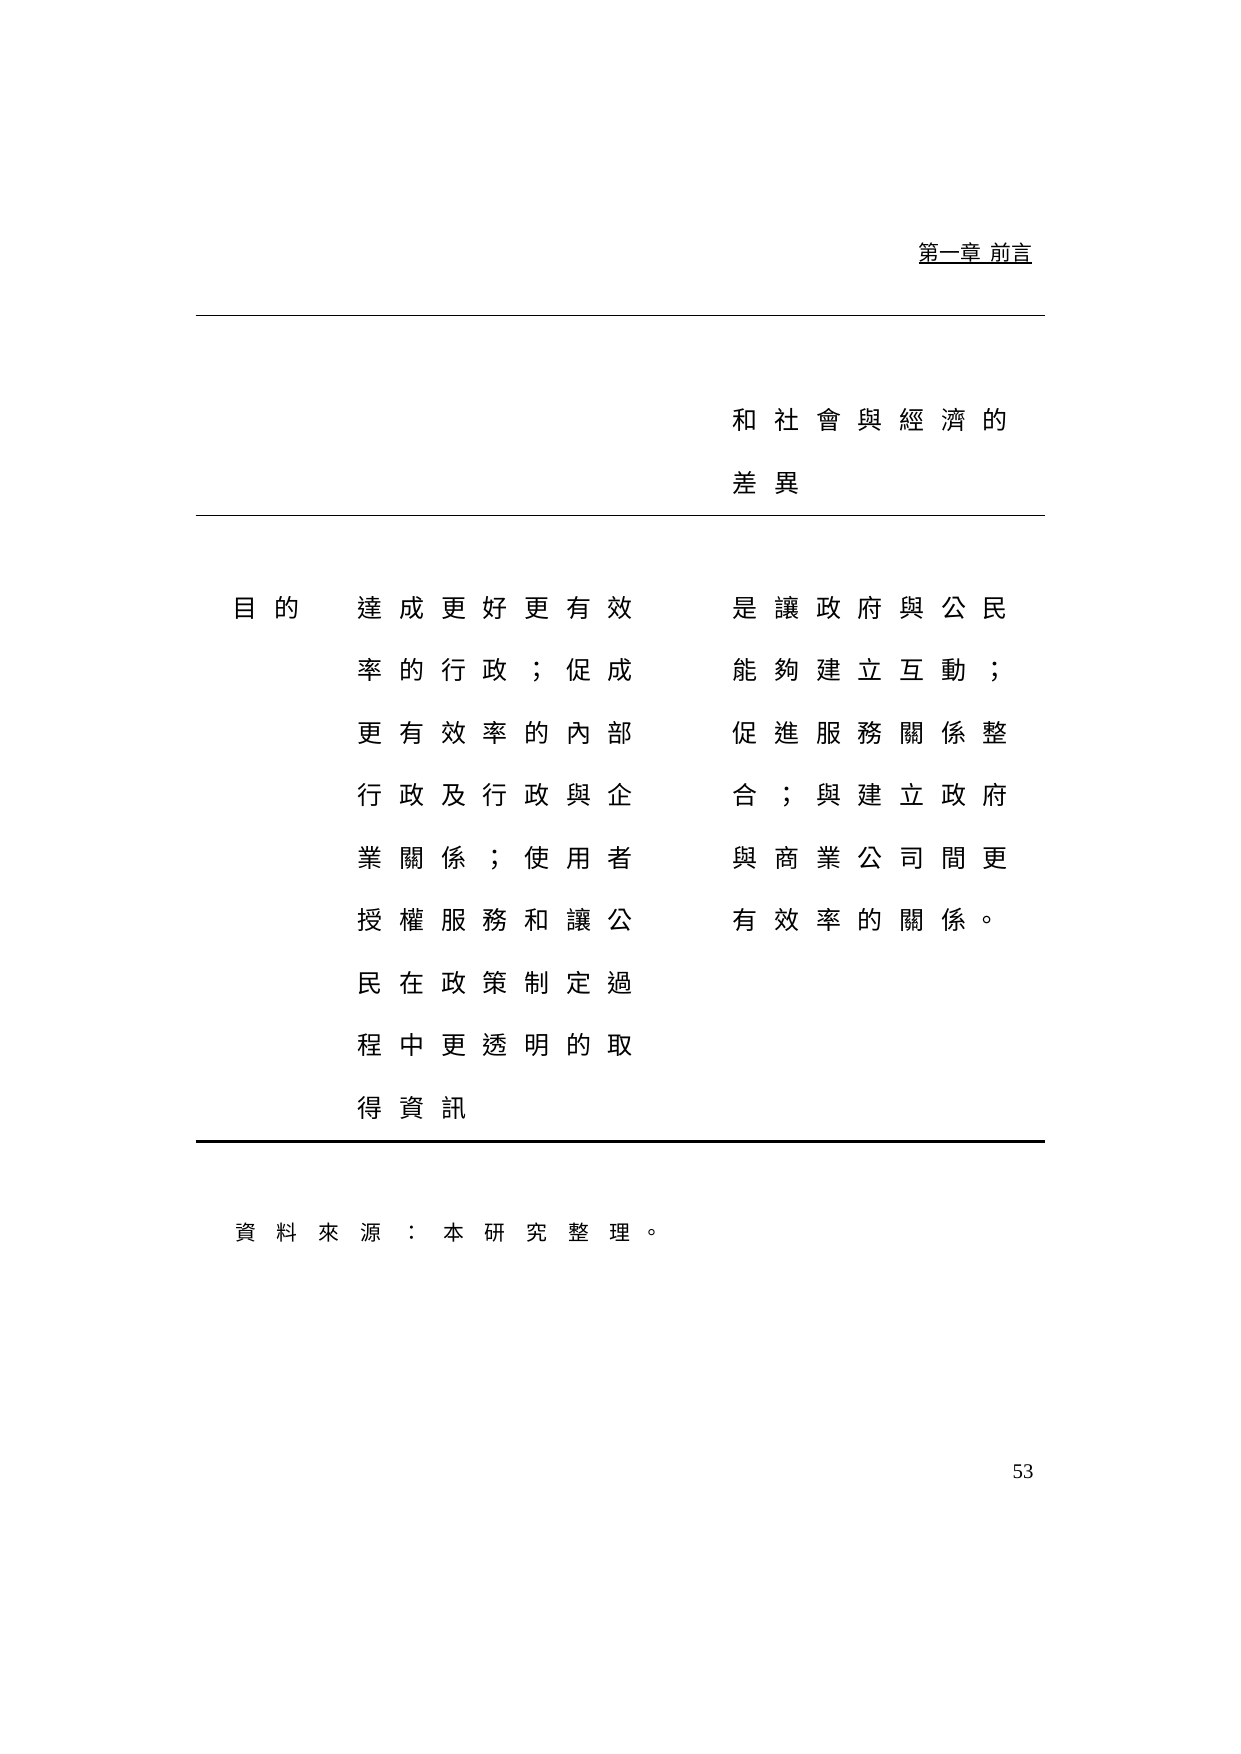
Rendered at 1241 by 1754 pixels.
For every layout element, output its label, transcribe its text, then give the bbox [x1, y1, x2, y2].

table_cell [196, 316, 326, 514]
table_cell 是讓政府與公民能夠建立互動；促進服務關係整合；與建立政府與商業公司間更有效率的關係。 [688, 516, 1045, 1139]
table_cell [326, 316, 688, 514]
table_cell 目的 [196, 516, 326, 1139]
table_cell 達成更好更有效率的行政；促成更有效率的內部行政及行政與企業關係；使用者授權服務和讓公民在政策制定過程中更透明的取得資訊 [326, 516, 688, 1139]
text 資料來源：本研究整理。 [224, 1189, 1016, 1252]
table_cell 和社會與經濟的差異 [688, 316, 1045, 514]
